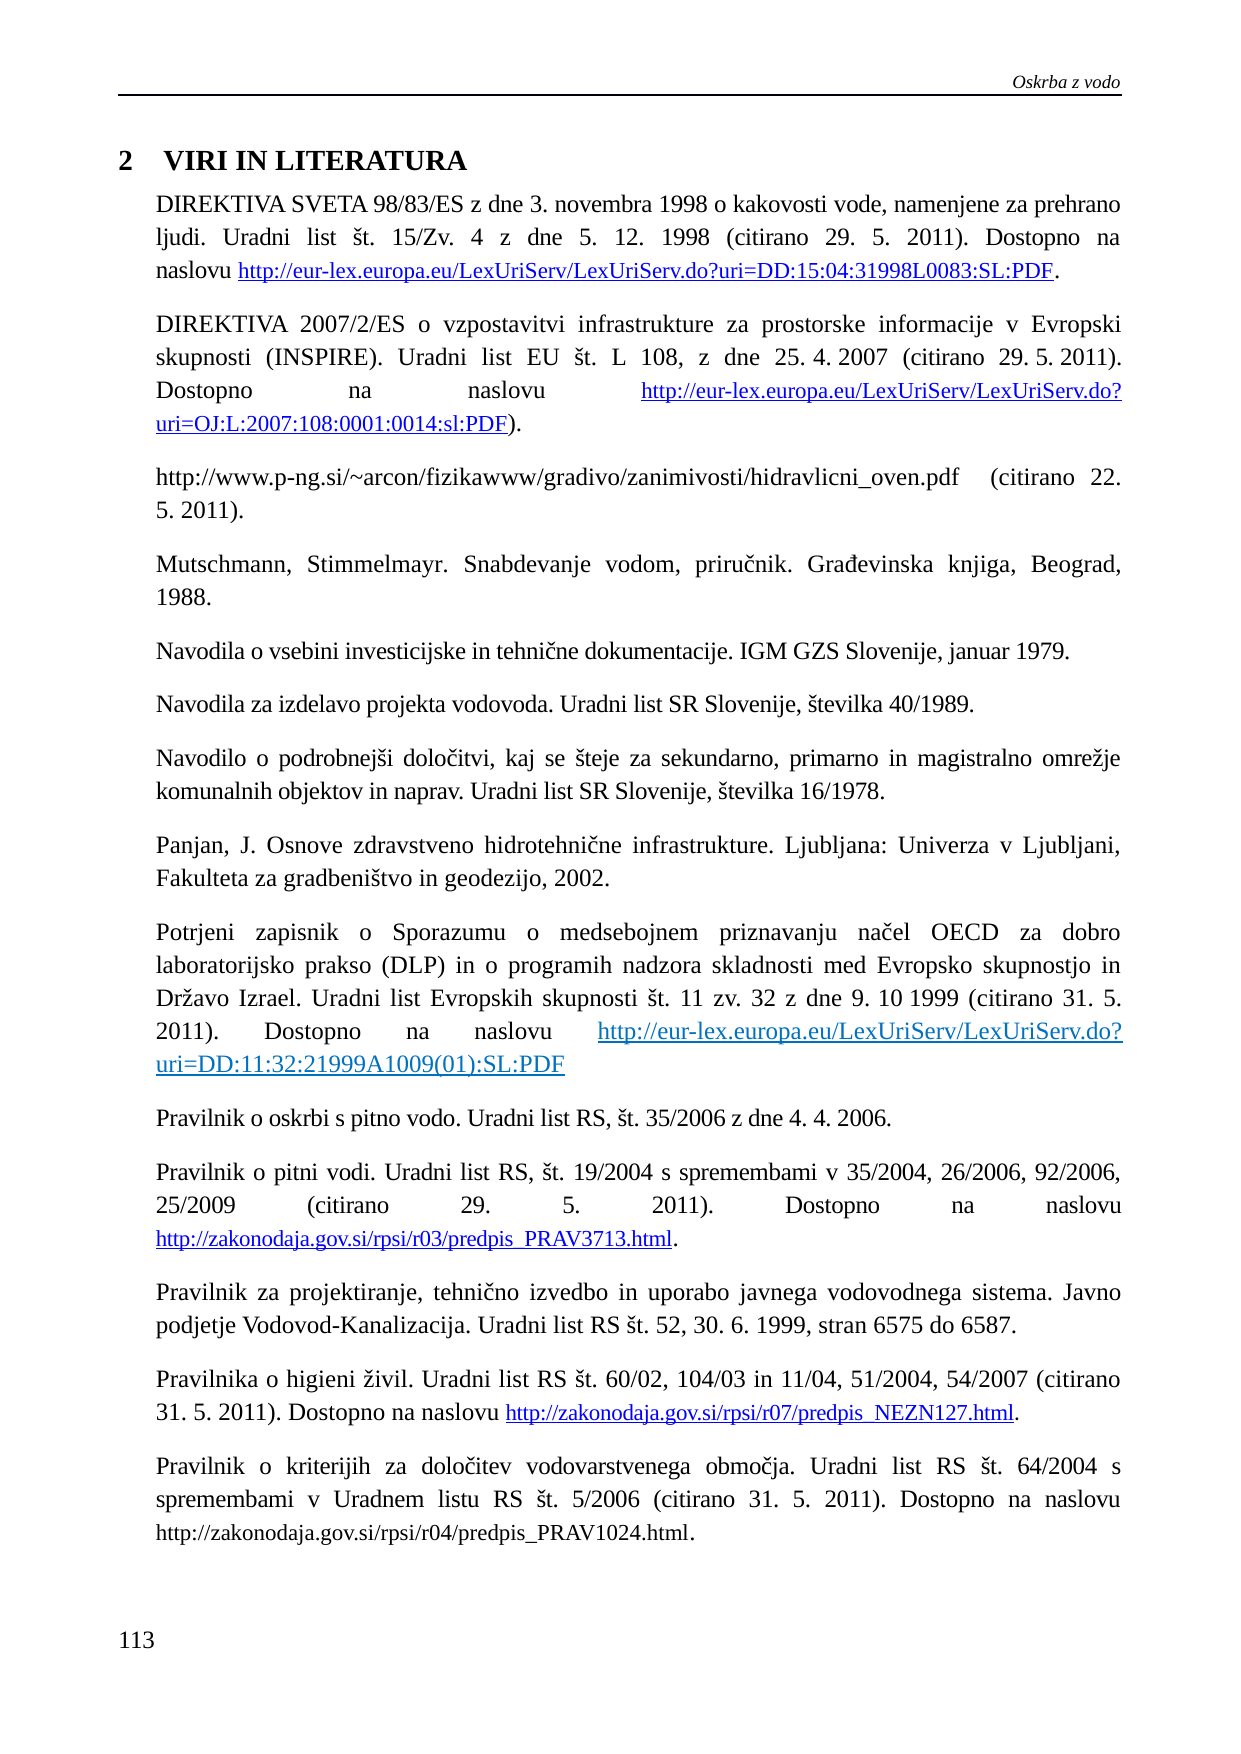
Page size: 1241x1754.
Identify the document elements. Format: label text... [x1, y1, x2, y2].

subtitle VIRI in LITERATURA [118, 143, 1122, 177]
list Mutschmann, Stimmelmayr. Snabdevanje vodom, priručnik. Građevinska knjiga, Beograd, 1988. [156, 549, 1122, 611]
list http://www.p-ng.si/~arcon/fizikawww/gradivo/zanimivosti/hidravlicni_oven.pdf (citirano 22. 5. 2011). [156, 462, 1122, 524]
list DIREKTIVA SVETA 98/83/ES z dne 3. novembra 1998 o kakovosti vode, namenjene za prehrano ljudi. Uradni list št. 15/Zv. 4 z dne 5. 12. 1998 (citirano 29. 5. 2011). Dostopno na naslovu http://eur-lex.europa.eu/LexUriServ/LexUriServ.do?uri=DD:15:04:31998L0083:SL:PDF. [156, 189, 1122, 284]
list Pravilnik o kriterijih za določitev vodovarstvenega območja. Uradni list RS št. 64/2004 s spremembami v Uradnem listu RS št. 5/2006 (citirano 31. 5. 2011). Dostopno na naslovu http://zakonodaja.gov.si/rpsi/r04/predpis_PRAV1024.html. [156, 1451, 1122, 1546]
list Potrjeni zapisnik o Sporazumu o medsebojnem priznavanju načel OECD za dobro laboratorijsko prakso (DLP) in o programih nadzora skladnosti med Evropsko skupnostjo in Državo Izrael. Uradni list Evropskih skupnosti št. 11 zv. 32 z dne 9. 10 1999 (citirano 31. 5. 2011). Dostopno na naslovu http://eur-lex.europa.eu/LexUriServ/LexUriServ.do?uri=DD:11:32:21999A1009(01):SL:PDF [156, 917, 1122, 1078]
list Pravilnika o higieni živil. Uradni list RS št. 60/02, 104/03 in 11/04, 51/2004, 54/2007 (citirano 31. 5. 2011). Dostopno na naslovu http://zakonodaja.gov.si/rpsi/r07/predpis_NEZN127.html. [156, 1364, 1122, 1426]
list Navodila o vsebini investicijske in tehnične dokumentacije. IGM GZS Slovenije, januar 1979. [156, 636, 1122, 664]
list Pravilnik o pitni vodi. Uradni list RS, št. 19/2004 s spremembami v 35/2004, 26/2006, 92/2006, 25/2009 (citirano 29. 5. 2011). Dostopno na naslovu http://zakonodaja.gov.si/rpsi/r03/predpis_PRAV3713.html. [156, 1157, 1122, 1252]
list Navodilo o podrobnejši določitvi, kaj se šteje za sekundarno, primarno in magistralno omrežje komunalnih objektov in naprav. Uradni list SR Slovenije, številka 16/1978. [156, 743, 1122, 805]
list Panjan, J. Osnove zdravstveno hidrotehnične infrastrukture. Ljubljana: Univerza v Ljubljani, Fakulteta za gradbeništvo in geodezijo, 2002. [156, 830, 1122, 892]
list Pravilnik o oskrbi s pitno vodo. Uradni list RS, št. 35/2006 z dne 4. 4. 2006. [156, 1103, 1122, 1132]
list Pravilnik za projektiranje, tehnično izvedbo in uporabo javnega vodovodnega sistema. Javno podjetje Vodovod-Kanalizacija. Uradni list RS št. 52, 30. 6. 1999, stran 6575 do 6587. [156, 1277, 1122, 1339]
list DIREKTIVA 2007/2/ES o vzpostavitvi infrastrukture za prostorske informacije v Evropski skupnosti (INSPIRE). Uradni list EU št. L 108, z dne 25. 4. 2007 (citirano 29. 5. 2011). Dostopno na naslovu http://eur-lex.europa.eu/LexUriServ/LexUriServ.do?uri=OJ:L:2007:108:0001:0014:sl:PDF). [156, 309, 1122, 437]
list Navodila za izdelavo projekta vodovoda. Uradni list SR Slovenije, številka 40/1989. [156, 689, 1122, 718]
